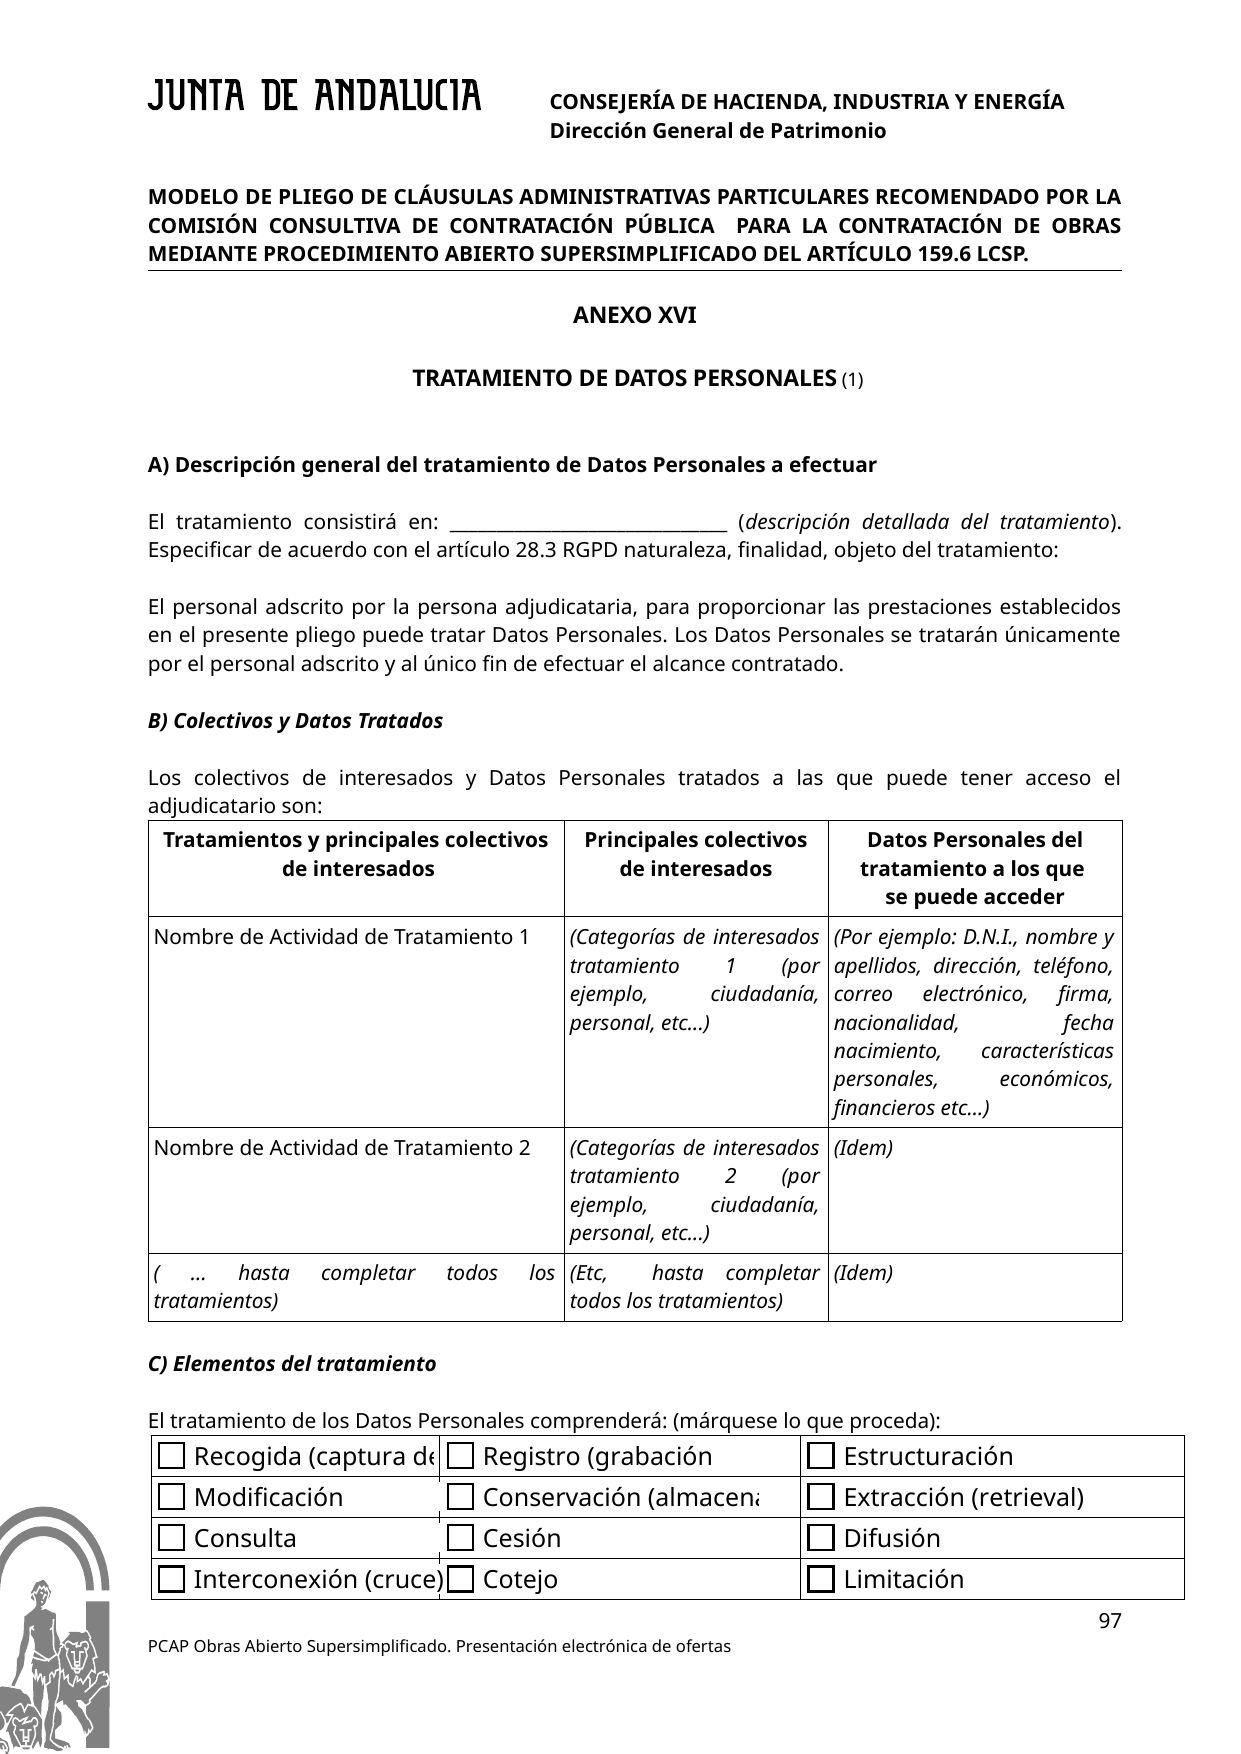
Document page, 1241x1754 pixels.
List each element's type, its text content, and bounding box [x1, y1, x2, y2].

table_cell [152, 1477, 439, 1517]
table_cell [152, 1559, 439, 1599]
table_header Datos Personales del tratamiento a los que se puede acceder [829, 821, 1122, 916]
text ANEXO XVI [148, 299, 1122, 331]
table_header [440, 1436, 800, 1476]
table_cell (Idem) [829, 1128, 1122, 1252]
text B) Colectivos y Datos Tratados [148, 706, 1122, 734]
table_header [801, 1436, 1184, 1476]
table_cell [440, 1518, 800, 1558]
table_header Tratamientos y principales colectivos de interesados [149, 821, 564, 916]
text El personal adscrito por la persona adjudicataria, para proporcionar las prestaciones establecidos en el presente pliego puede tratar Datos Personales. Los Datos Personales se tratarán únicamente por el personal adscrito y al único fin de efectuar el alcance contratado. [148, 592, 1122, 677]
table_cell (Categorías de interesados tratamiento 2 (por ejemplo, ciudadanía, personal, etc...) [565, 1128, 828, 1252]
table_cell [801, 1518, 1184, 1558]
text C) Elementos del tratamiento [148, 1349, 1122, 1378]
table_cell [801, 1477, 1184, 1517]
table_cell Nombre de Actividad de Tratamiento 2 [149, 1128, 564, 1252]
table_cell [440, 1477, 800, 1517]
table_cell [801, 1559, 1184, 1599]
table_cell (Por ejemplo: D.N.I., nombre y apellidos, dirección, teléfono, correo electrónico, firma, nacionalidad, fecha nacimiento, características personales, económicos, financieros etc...) [829, 917, 1122, 1127]
text MODELO DE PLIEGO DE CLÁUSULAS ADMINISTRATIVAS PARTICULARES RECOMENDADO POR LA COMISIÓN CONSULTIVA DE CONTRATACIÓN PÚBLICA PARA LA CONTRATACIÓN DE OBRAS MEDIANTE PROCEDIMIENTO ABIERTO SUPERSIMPLIFICADO DEL ARTÍCULO 159.6 LCSP. [148, 182, 1122, 270]
table_cell [440, 1559, 800, 1599]
text El tratamiento consistirá en: ______________________________ (descripción detallada del tratamiento). Especificar de acuerdo con el artículo 28.3 RGPD naturaleza, finalidad, objeto del tratamiento: [148, 507, 1122, 564]
table_header Principales colectivos de interesados [565, 821, 828, 916]
table_cell (Etc, hasta completar todos los tratamientos) [565, 1254, 828, 1321]
table_cell (Categorías de interesados tratamiento 1 (por ejemplo, ciudadanía, personal, etc...) [565, 917, 828, 1127]
text A) Descripción general del tratamiento de Datos Personales a efectuar [148, 450, 1122, 478]
table_header [152, 1436, 439, 1476]
text El tratamiento de los Datos Personales comprenderá: (márquese lo que proceda): [148, 1406, 1122, 1435]
table_cell Nombre de Actividad de Tratamiento 1 [149, 917, 564, 1127]
text TRATAMIENTO DE DATOS PERSONALES (1) [148, 362, 1122, 393]
table_cell (Idem) [829, 1254, 1122, 1321]
table_cell ( … hasta completar todos los tratamientos) [149, 1254, 564, 1321]
text Los colectivos de interesados y Datos Personales tratados a las que puede tener acceso el adjudicatario son: [148, 763, 1122, 819]
table_cell [152, 1518, 439, 1558]
